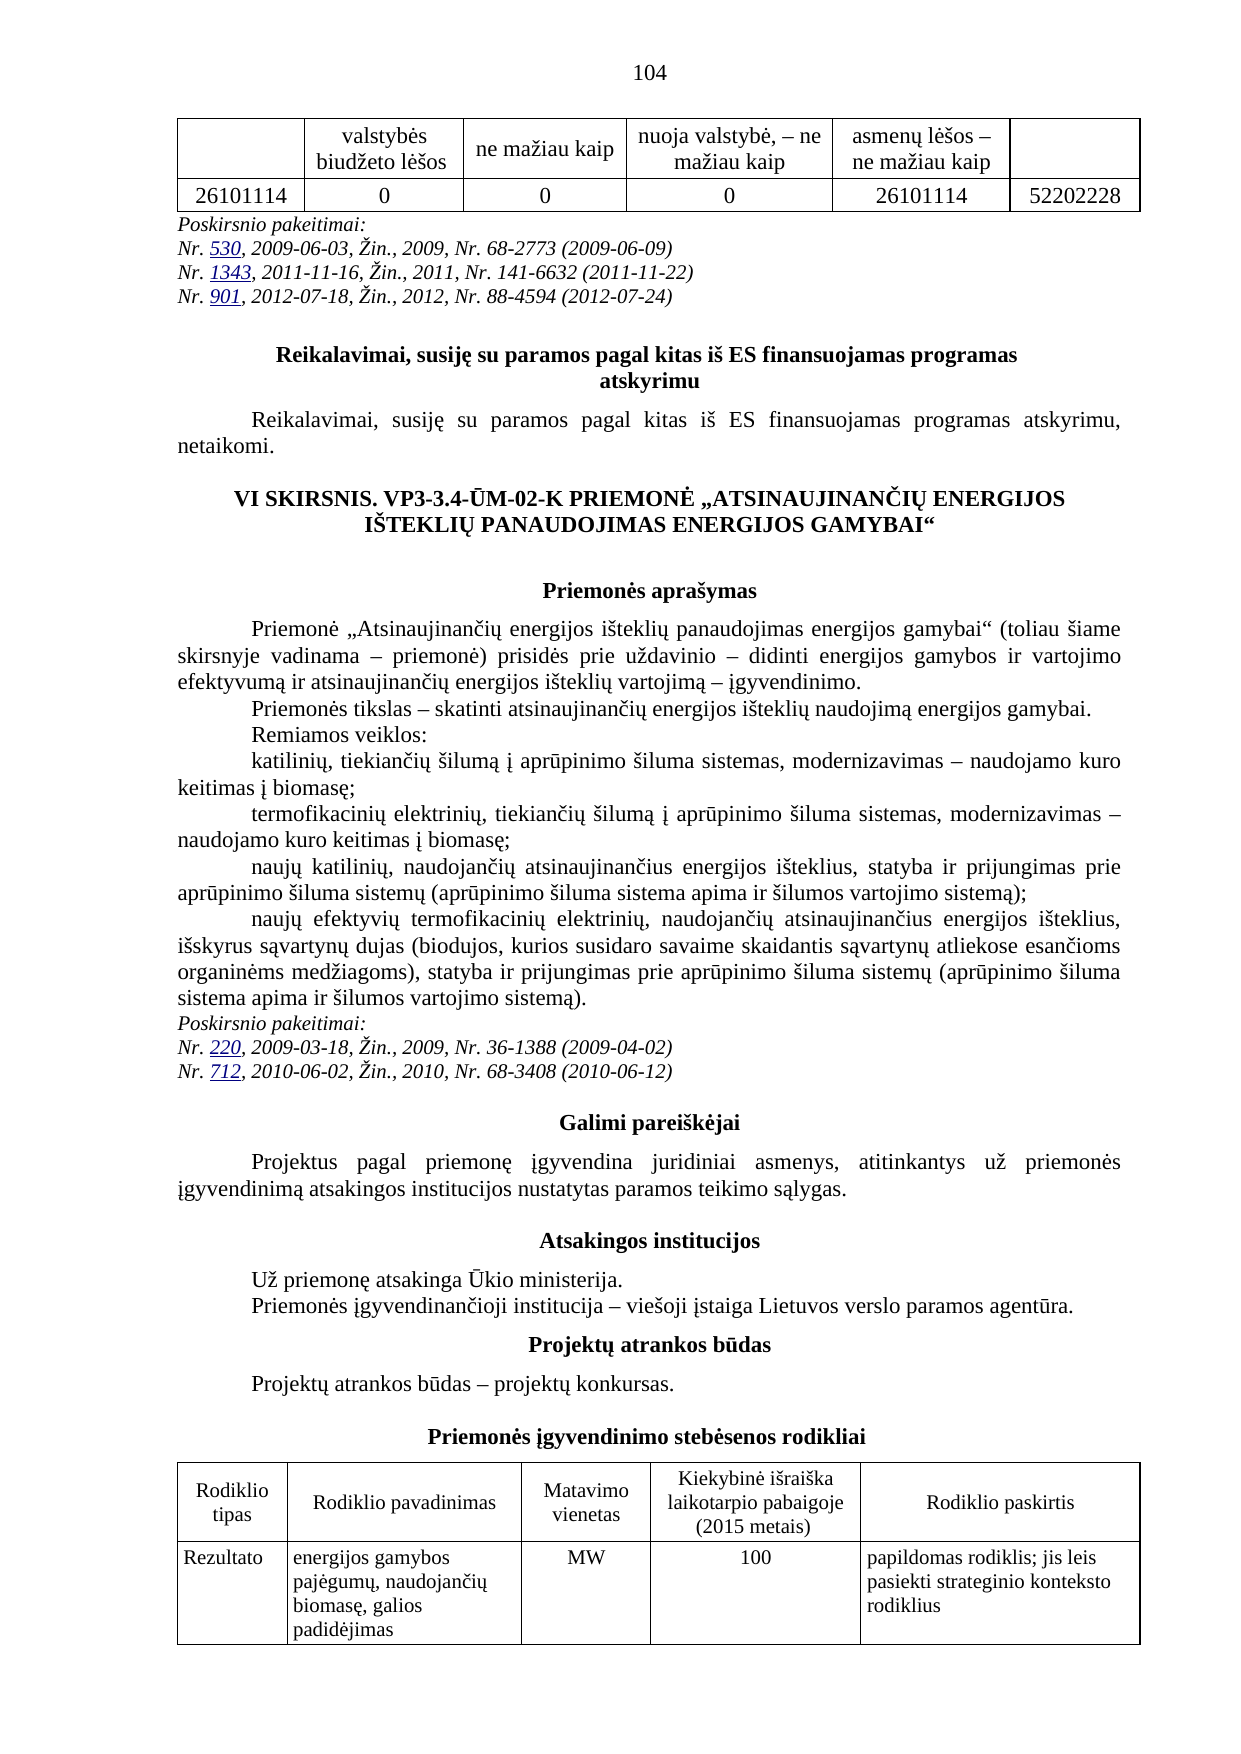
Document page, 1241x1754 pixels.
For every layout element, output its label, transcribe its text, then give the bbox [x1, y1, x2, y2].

table_cell papildomas rodiklis; jis leis pasiekti strateginio konteksto rodiklius [861, 1542, 1139, 1644]
text Nr. 901, 2012-07-18, Žin., 2012, Nr. 88-4594 (2012-07-24) [177, 284, 1122, 308]
text Projektus pagal priemonę įgyvendina juridiniai asmenys, atitinkantys už priemonės įgyvendinimą atsakingos institucijos nustatytas paramos teikimo sąlygas. [177, 1148, 1122, 1201]
table_cell 0 [305, 179, 463, 211]
table_cell 26101114 [833, 179, 1009, 211]
text Galimi pareiškėjai [177, 1109, 1122, 1136]
text Poskirsnio pakeitimai: [177, 1011, 1122, 1035]
text Atsakingos institucijos [177, 1227, 1122, 1254]
text Už priemonę atsakinga Ūkio ministerija. [177, 1266, 1122, 1292]
table_cell MW [522, 1542, 650, 1644]
table_header Rodiklio tipas [178, 1463, 287, 1541]
text naujų katilinių, naudojančių atsinaujinančius energijos išteklius, statyba ir prijungimas prie aprūpinimo šiluma sistemų (aprūpinimo šiluma sistema apima ir šilumos vartojimo sistemą); [177, 853, 1122, 905]
text Remiamos veiklos: [177, 721, 1122, 747]
text Reikalavimai, susiję su paramos pagal kitas iš ES finansuojamas programas atskyrimu, netaikomi. [177, 406, 1122, 459]
text Priemonės tikslas – skatinti atsinaujinančių energijos išteklių naudojimą energijos gamybai. [177, 694, 1122, 721]
table_cell energijos gamybos pajėgumų, naudojančių biomasę, galios padidėjimas [288, 1542, 521, 1644]
table_cell [178, 119, 304, 178]
table_cell 52202228 [1011, 179, 1139, 211]
table_header Rodiklio pavadinimas [288, 1463, 521, 1541]
table_header Rodiklio paskirtis [861, 1463, 1139, 1541]
table_header [1011, 119, 1139, 178]
text Projektų atrankos būdas – projektų konkursas. [177, 1370, 1122, 1397]
table_header Kiekybinė išraiška laikotarpio pabaigoje (2015 metais) [651, 1463, 860, 1541]
text Priemonės įgyvendinimo stebėsenos rodikliai [177, 1423, 1122, 1449]
table_cell 100 [651, 1542, 860, 1644]
text katilinių, tiekiančių šilumą į aprūpinimo šiluma sistemas, modernizavimas – naudojamo kuro keitimas į biomasę; [177, 747, 1122, 800]
table_header Matavimo vienetas [522, 1463, 650, 1541]
table_cell nuoja valstybė, – ne mažiau kaip [627, 119, 832, 178]
table_cell valsty­bės biudžeto lėšos [305, 119, 463, 178]
text Reikalavimai, susiję su paramos pagal kitas iš ES finansuojamas programas atskyrimu [177, 341, 1122, 393]
text naujų efektyvių termofikacinių elektrinių, naudojančių atsinaujinančius energijos išteklius, išskyrus sąvartynų dujas (biodujos, kurios susidaro savaime skaidantis sąvartynų atliekose esančioms organinėms medžiagoms), statyba ir prijungimas prie aprūpinimo šiluma sistemų (aprūpinimo šiluma sistema apima ir šilumos vartojimo sistemą). [177, 905, 1122, 1011]
text Priemonė „Atsinaujinančių energijos išteklių panaudojimas energijos gamybai“ (toliau šiame skirsnyje vadinama – priemonė) prisidės prie uždavinio – didinti energijos gamybos ir vartojimo efektyvumą ir atsinaujinančių energijos išteklių vartojimą – įgyvendinimo. [177, 616, 1122, 694]
text Nr. 712, 2010-06-02, Žin., 2010, Nr. 68-3408 (2010-06-12) [177, 1059, 1122, 1083]
table_cell 26101114 [178, 179, 304, 211]
text Nr. 220, 2009-03-18, Žin., 2009, Nr. 36-1388 (2009-04-02) [177, 1035, 1122, 1059]
subtitle Vi SKIRSNIS. VP3-3.4-ŪM-02-K PRIEMONĖ „Atsinaujinančių energijos išteklių panaudojimas energijos gamybai“ [177, 485, 1122, 538]
table_cell Rezultato [178, 1542, 287, 1644]
table_cell asmenų lėšos – ne mažiau kaip [833, 119, 1009, 178]
table_cell 0 [627, 179, 832, 211]
text Priemonės aprašymas [177, 577, 1122, 603]
table_cell 0 [464, 179, 626, 211]
text Nr. 1343, 2011-11-16, Žin., 2011, Nr. 141-6632 (2011-11-22) [177, 260, 1122, 284]
text Poskirsnio pakeitimai: [177, 212, 1122, 236]
text Projektų atrankos būdas [177, 1331, 1122, 1358]
text Priemonės įgyvendinančioji institucija – viešoji įstaiga Lietuvos verslo paramos agentūra. [177, 1292, 1122, 1319]
text termofikacinių elektrinių, tiekiančių šilumą į aprūpinimo šiluma sistemas, modernizavimas – naudojamo kuro keitimas į biomasę; [177, 800, 1122, 853]
text Nr. 530, 2009-06-03, Žin., 2009, Nr. 68-2773 (2009-06-09) [177, 236, 1122, 260]
table_cell ne mažiau kaip [464, 119, 626, 178]
